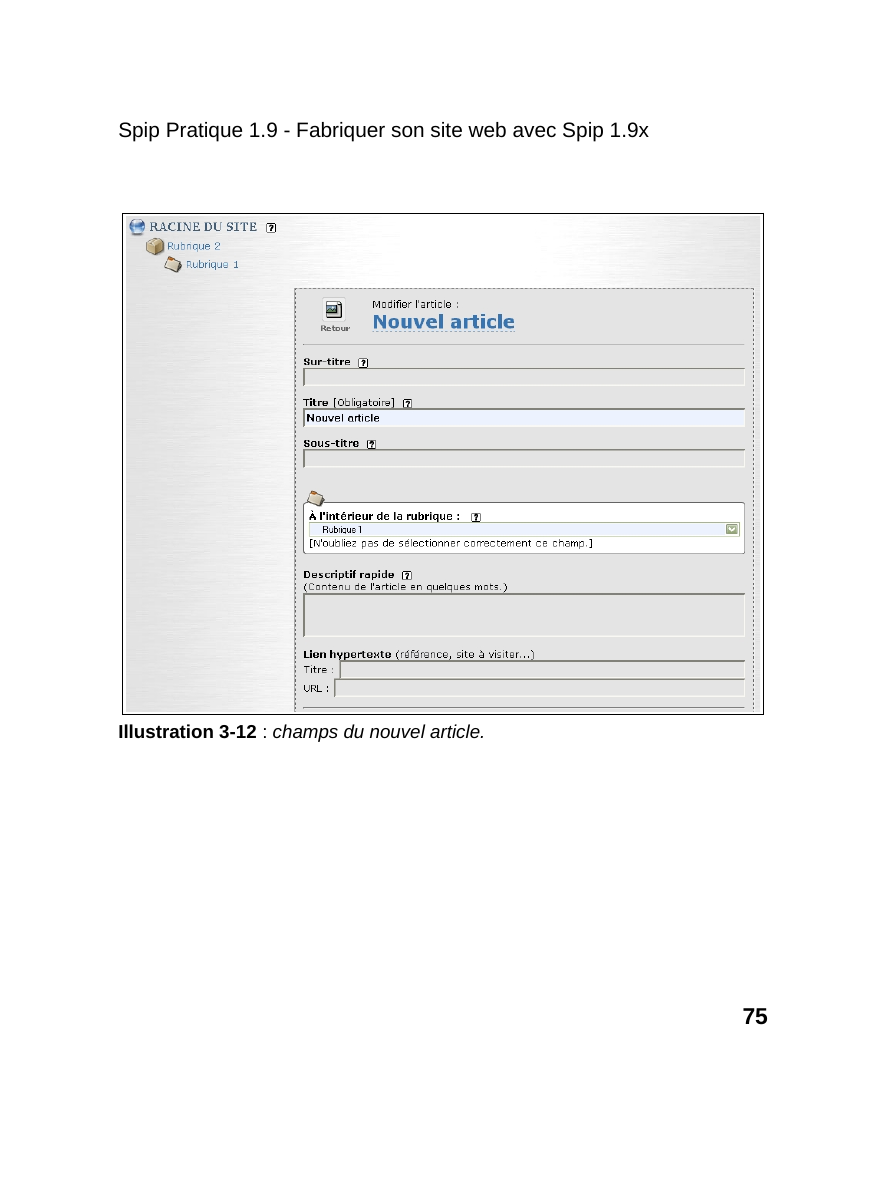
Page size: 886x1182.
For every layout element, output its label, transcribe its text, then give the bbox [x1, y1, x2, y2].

picture [126, 216, 761, 712]
text Illustration 3-12 : champs du nouvel article. [118, 712, 768, 742]
